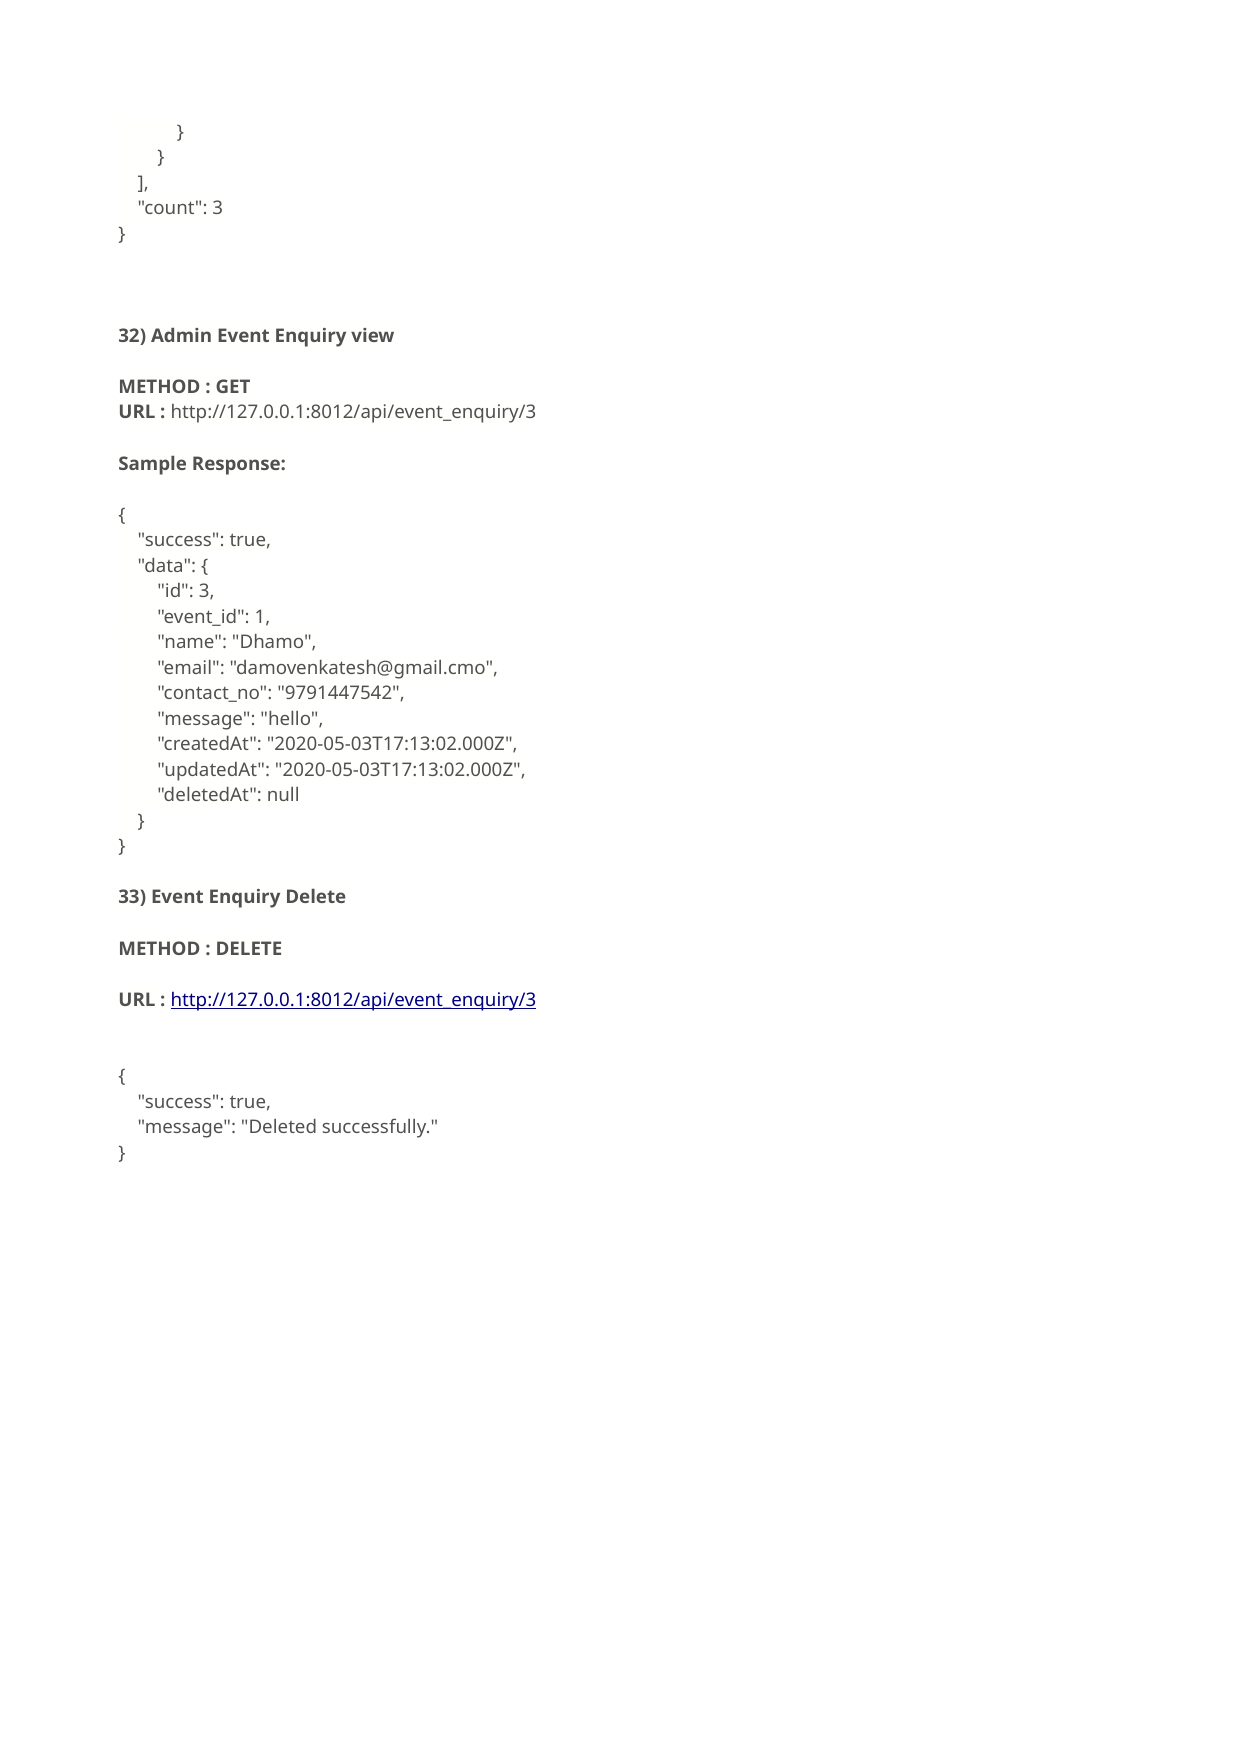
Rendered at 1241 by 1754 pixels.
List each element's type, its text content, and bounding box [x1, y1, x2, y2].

text "email": "damovenkatesh@gmail.cmo", [118, 654, 1122, 679]
text "data": { [118, 552, 1122, 577]
text Sample Response: [118, 450, 1122, 475]
text "id": 3, [118, 577, 1122, 603]
text "event_id": 1, [118, 603, 1122, 628]
text "success": true, [118, 526, 1122, 552]
text 33) Event Enquiry Delete [118, 884, 1122, 909]
text "contact_no": "9791447542", [118, 679, 1122, 705]
text "success": true, [118, 1088, 1122, 1113]
text { [118, 501, 1122, 526]
text "createdAt": "2020-05-03T17:13:02.000Z", [118, 731, 1122, 756]
text "message": "Deleted successfully." [118, 1113, 1122, 1139]
text } [118, 833, 1122, 858]
text { [118, 1062, 1122, 1088]
text } [118, 220, 1122, 246]
text "updatedAt": "2020-05-03T17:13:02.000Z", [118, 756, 1122, 782]
text "name": "Dhamo", [118, 628, 1122, 654]
text "deletedAt": null [118, 782, 1122, 807]
text } [118, 1139, 1122, 1164]
text METHOD : DELETE [118, 935, 1122, 960]
text URL : http://127.0.0.1:8012/api/event_enquiry/3 [118, 986, 1122, 1011]
text } [118, 807, 1122, 833]
text ], [118, 169, 1122, 195]
text URL : http://127.0.0.1:8012/api/event_enquiry/3 [118, 399, 1122, 424]
text } [118, 144, 1122, 169]
text "message": "hello", [118, 705, 1122, 731]
text "count": 3 [118, 195, 1122, 220]
text METHOD : GET [118, 373, 1122, 399]
text } [118, 118, 1122, 144]
text 32) Admin Event Enquiry view [118, 322, 1122, 348]
